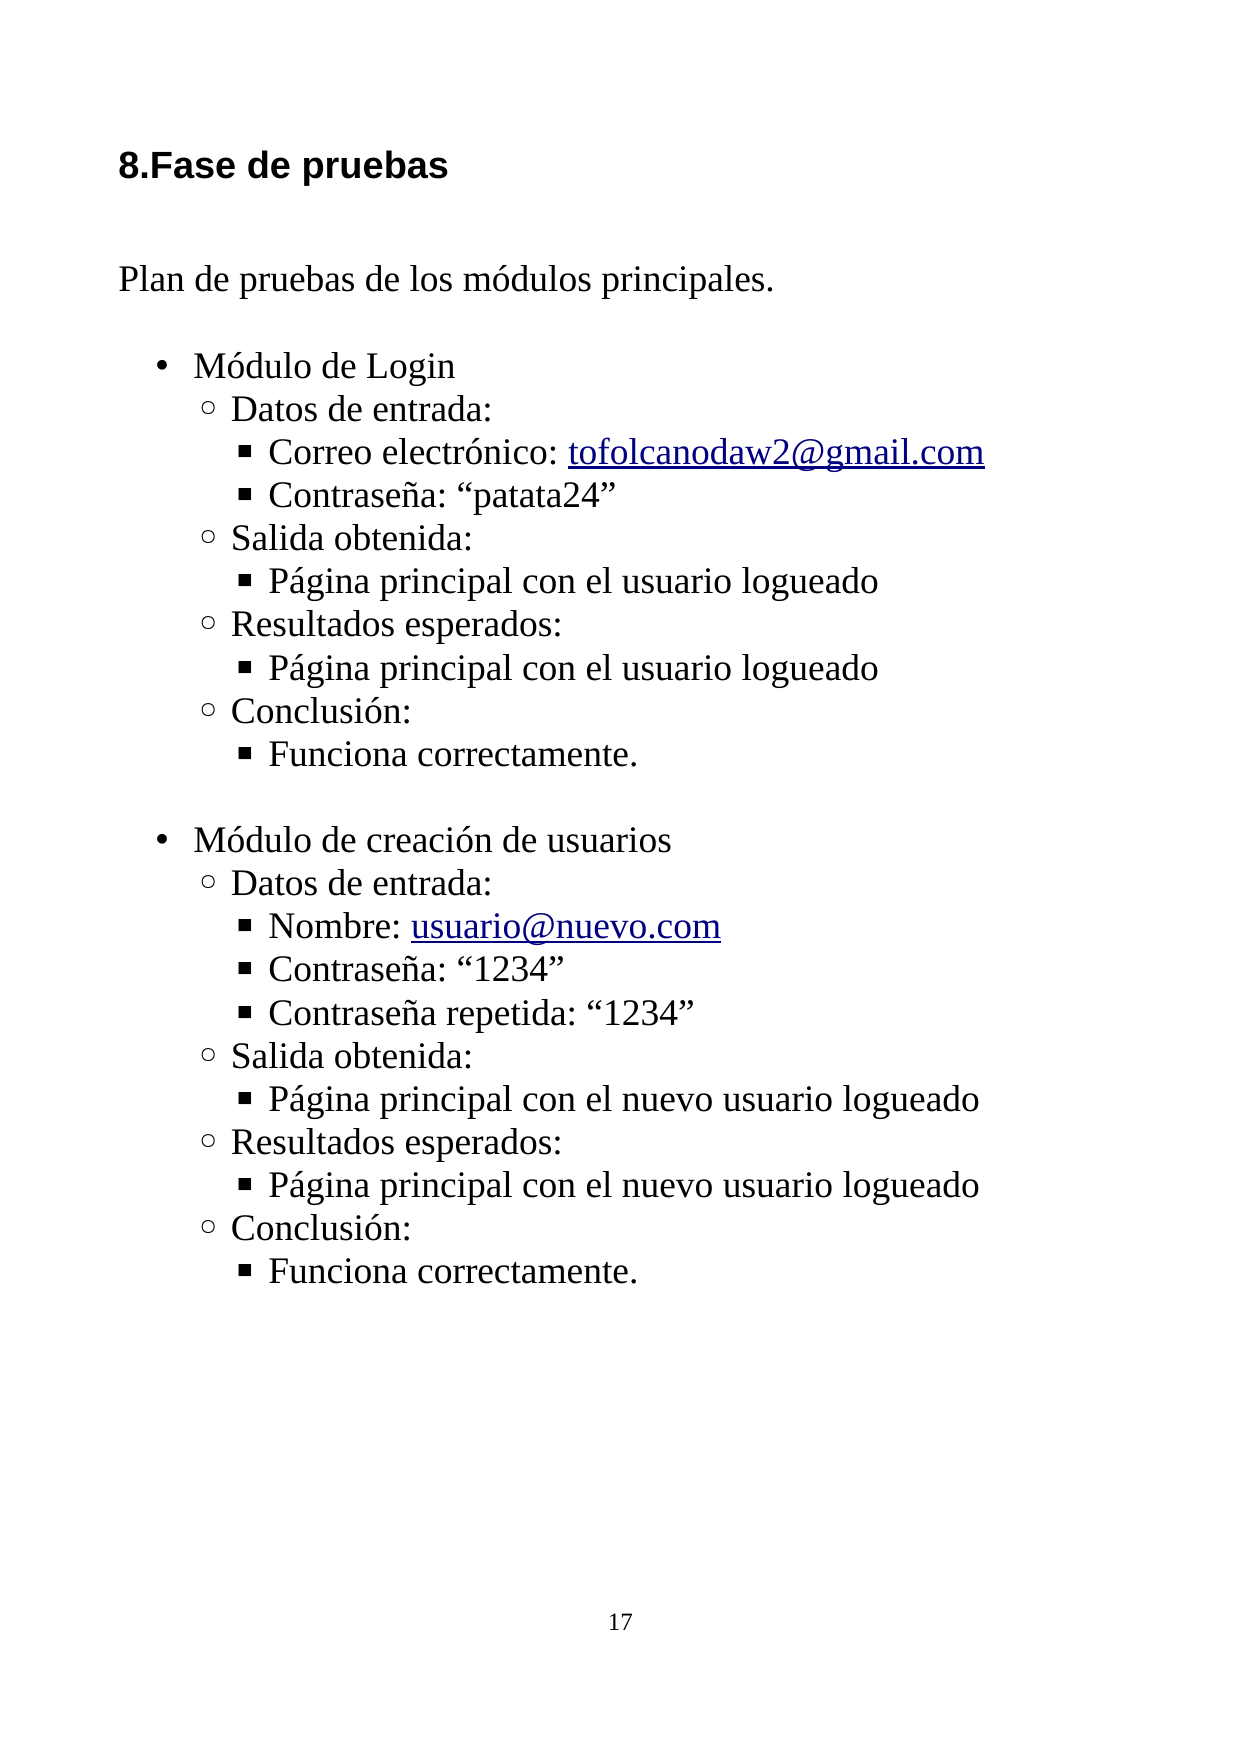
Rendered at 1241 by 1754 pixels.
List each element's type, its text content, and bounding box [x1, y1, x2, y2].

list Contraseña: “patata24” [231, 472, 1122, 516]
list Nombre: usuario@nuevo.com [231, 904, 1122, 947]
list Datos de entrada: [193, 386, 1122, 429]
list Contraseña repetida: “1234” [231, 990, 1122, 1033]
list Correo electrónico: tofolcanodaw2@gmail.com [231, 429, 1122, 472]
list Página principal con el nuevo usuario logueado [231, 1076, 1122, 1119]
list Contraseña: “1234” [231, 947, 1122, 990]
list Módulo de Login [156, 343, 1122, 386]
list Funciona correctamente. [231, 1249, 1122, 1292]
list Resultados esperados: [193, 1119, 1122, 1162]
list Resultados esperados: [193, 602, 1122, 645]
list Conclusión: [193, 688, 1122, 731]
text Plan de pruebas de los módulos principales. [118, 257, 1122, 300]
list Página principal con el usuario logueado [231, 559, 1122, 602]
list Funciona correctamente. [231, 731, 1122, 774]
list Salida obtenida: [193, 1033, 1122, 1076]
list Módulo de creación de usuarios [156, 817, 1122, 861]
subtitle 8.Fase de pruebas [118, 143, 1122, 187]
list Conclusión: [193, 1206, 1122, 1249]
list Página principal con el nuevo usuario logueado [231, 1162, 1122, 1206]
list Salida obtenida: [193, 516, 1122, 559]
list Página principal con el usuario logueado [231, 645, 1122, 688]
list Datos de entrada: [193, 861, 1122, 904]
